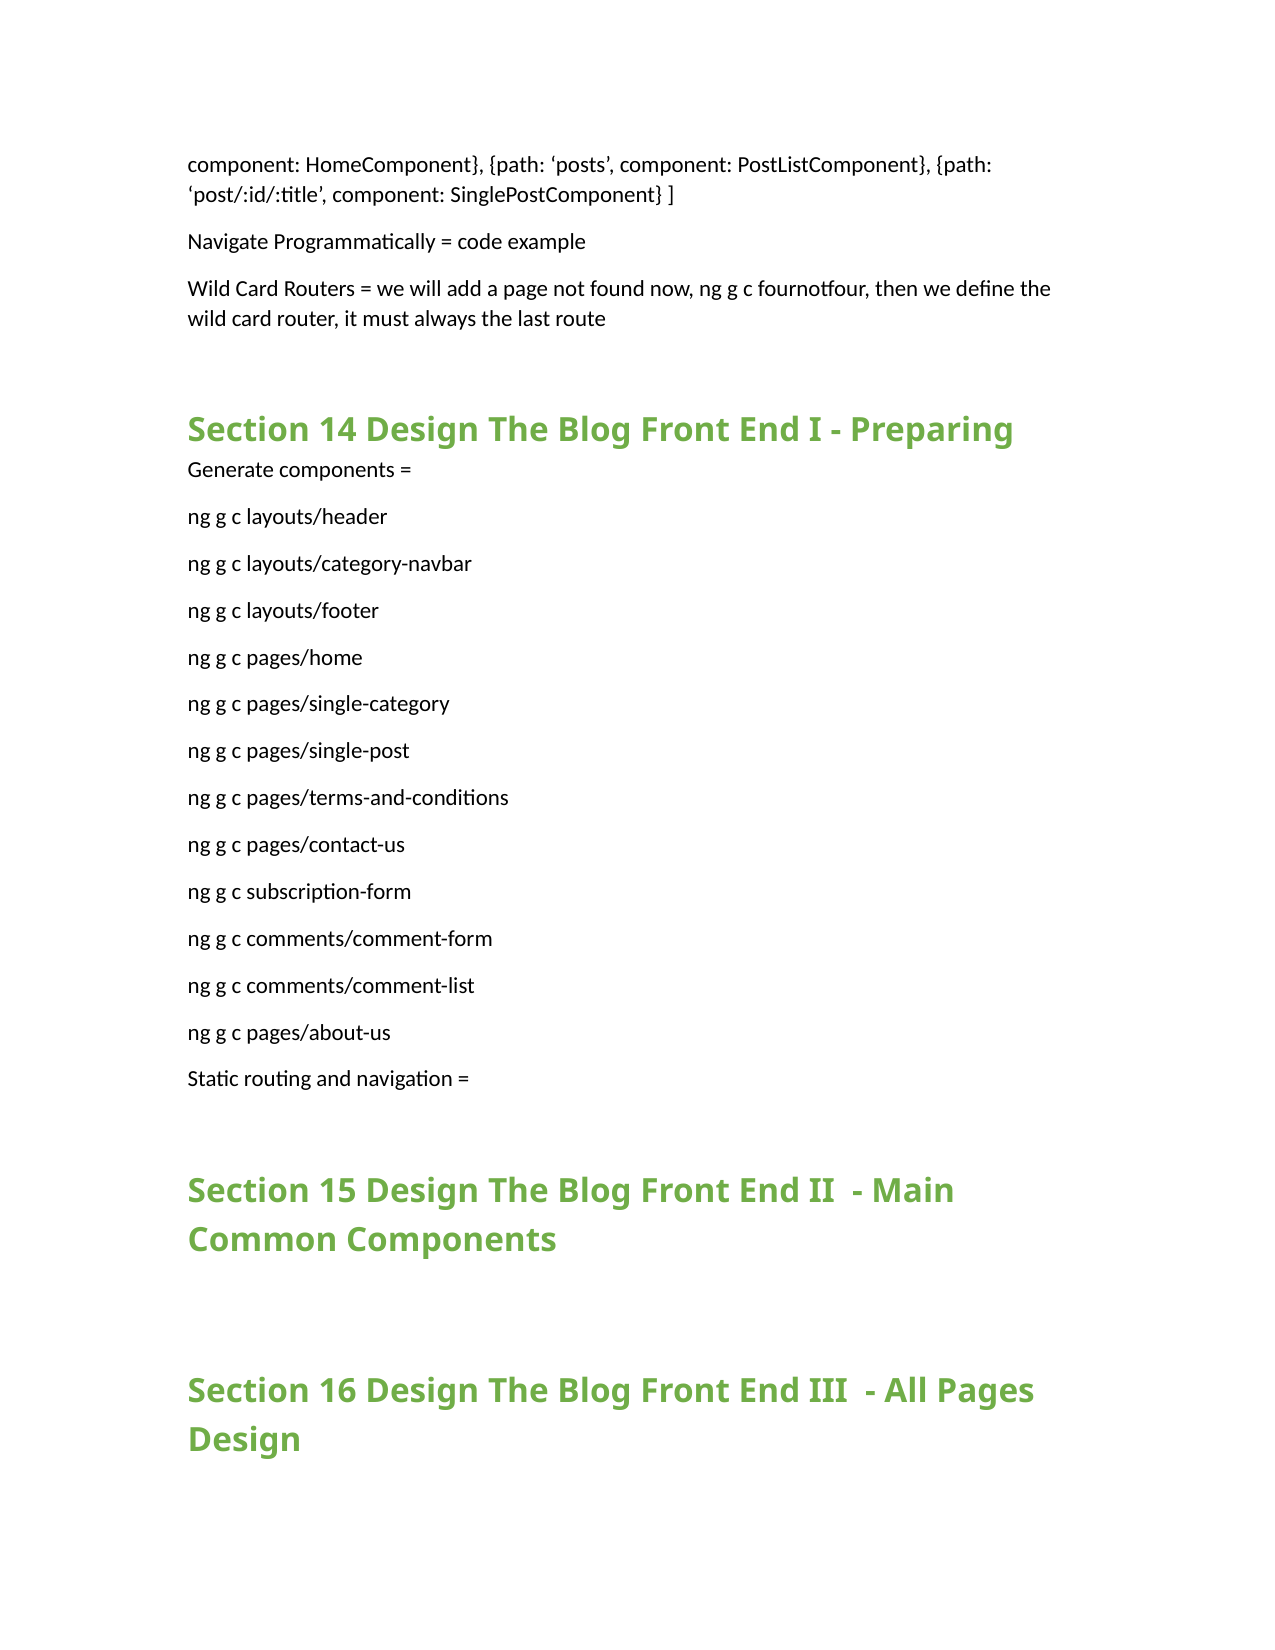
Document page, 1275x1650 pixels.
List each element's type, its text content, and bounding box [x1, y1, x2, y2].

text ng g c pages/home [187, 643, 1087, 671]
text Navigate Programmatically = code example [187, 227, 1087, 255]
subtitle Section 14 Design The Blog Front End I - Preparing [187, 406, 1087, 452]
subtitle Section 16 Design The Blog Front End III - All Pages Design [187, 1367, 1087, 1461]
text ng g c pages/contact-us [187, 830, 1087, 858]
text ng g c comments/comment-form [187, 924, 1087, 952]
text ng g c subscription-form [187, 877, 1087, 905]
text ng g c layouts/category-navbar [187, 549, 1087, 577]
text ng g c pages/about-us [187, 1018, 1087, 1046]
text ng g c layouts/footer [187, 596, 1087, 624]
text Generate components = [187, 455, 1087, 483]
text component: HomeComponent}, {path: ‘posts’, component: PostListComponent}, {path: ‘post/:id/:title’, component: SinglePostComponent} ] [187, 150, 1087, 208]
text Static routing and navigation = [187, 1064, 1087, 1093]
text ng g c pages/terms-and-conditions [187, 783, 1087, 811]
subtitle Section 15 Design The Blog Front End II - Main Common Components [187, 1167, 1087, 1261]
text Wild Card Routers = we will add a page not found now, ng g c fournotfour, then we define the wild card router, it must always the last route [187, 274, 1087, 332]
text ng g c comments/comment-list [187, 971, 1087, 999]
text ng g c pages/single-post [187, 736, 1087, 764]
text ng g c pages/single-category [187, 689, 1087, 718]
text ng g c layouts/header [187, 502, 1087, 530]
